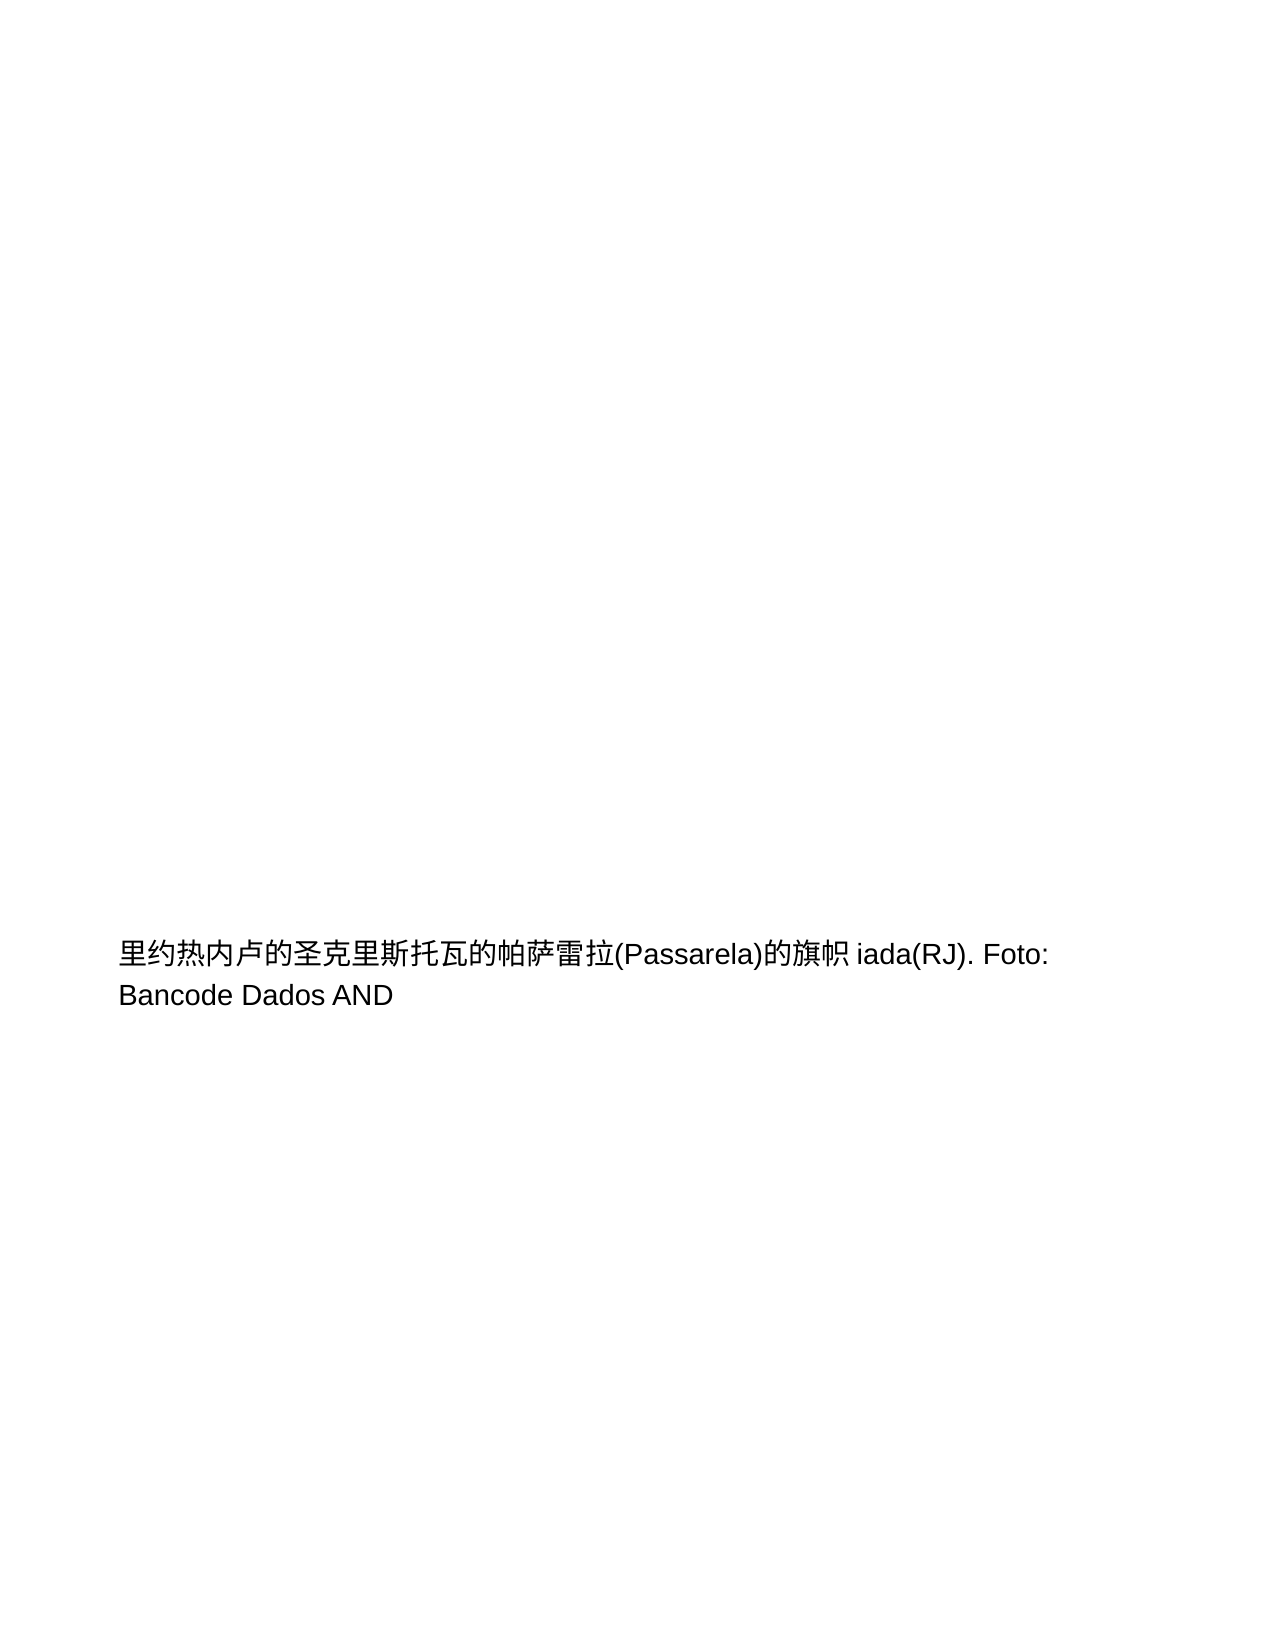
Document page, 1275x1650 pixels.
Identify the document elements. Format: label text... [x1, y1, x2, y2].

text 里约热内卢的圣克里斯托瓦的帕萨雷拉(Passarela)的旗帜iada(RJ). Foto: Bancode Dados AND [118, 118, 1157, 1011]
